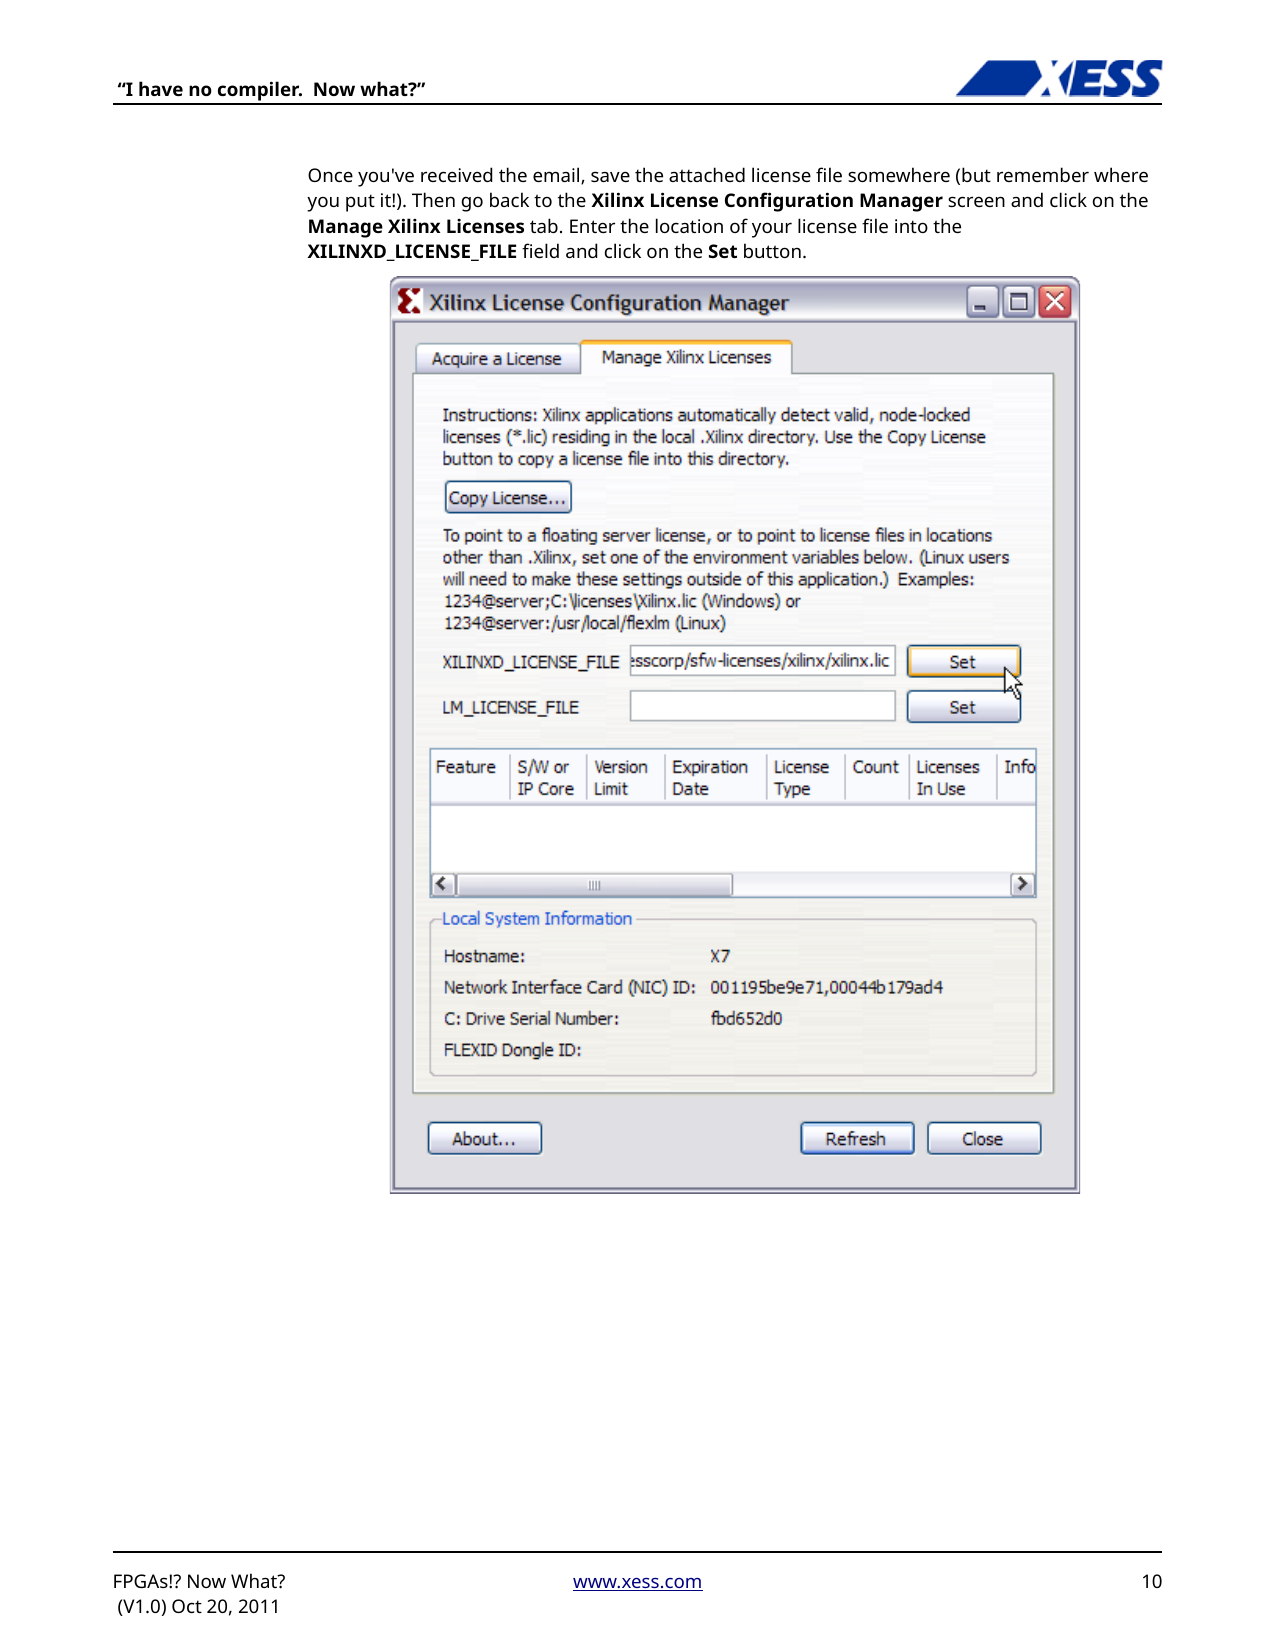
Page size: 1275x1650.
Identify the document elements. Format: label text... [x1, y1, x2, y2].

text Once you've received the email, save the attached license file somewhere (but remember where you put it!). Then go back to the Xilinx License Configuration Manager screen and click on the Manage Xilinx Licenses tab. Enter the location of your license file into the XILINXD_LICENSE_FILE field and click on the Set button. [307, 162, 1162, 264]
picture [955, 60, 1163, 97]
picture [389, 276, 1081, 1194]
